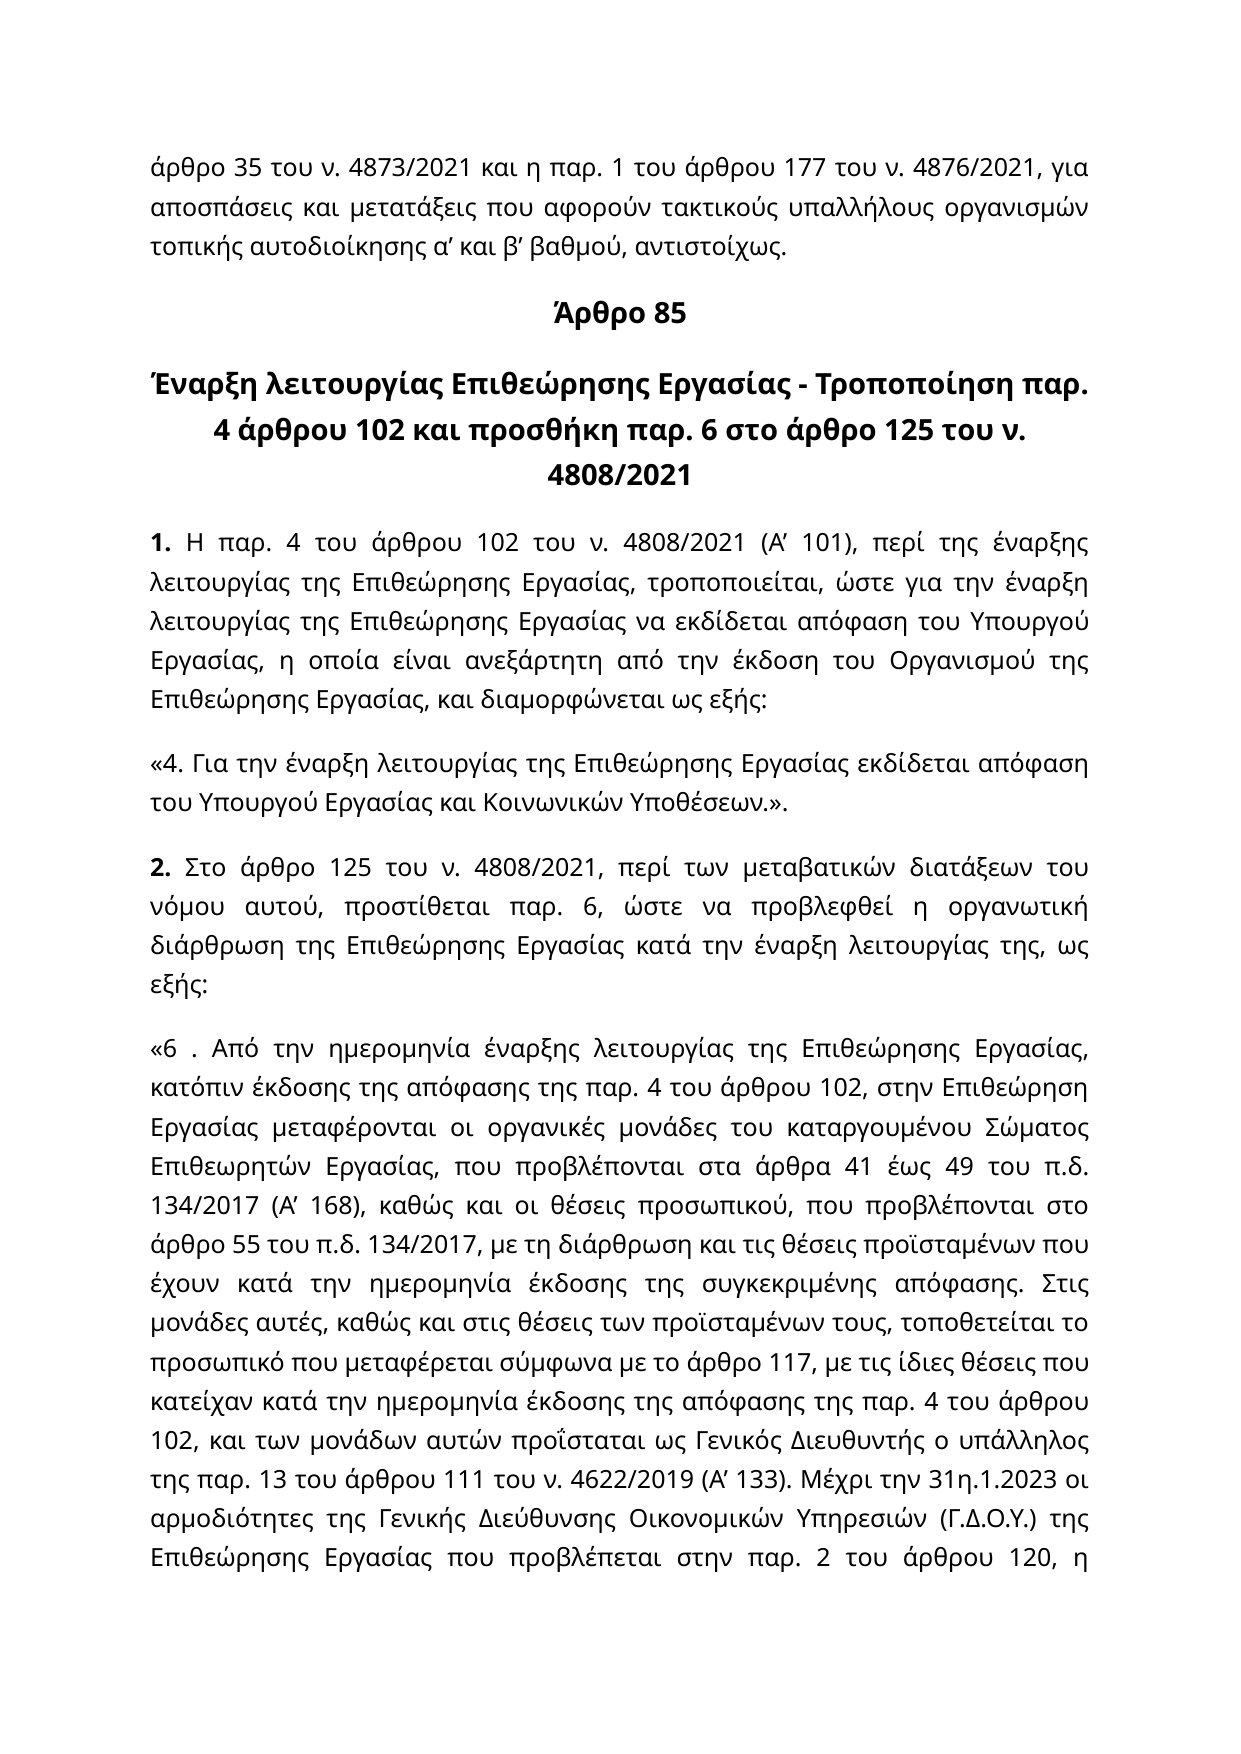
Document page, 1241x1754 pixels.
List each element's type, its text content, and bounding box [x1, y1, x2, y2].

subtitle Άρθρο 85 [150, 292, 1090, 332]
text 1. Η παρ. 4 του άρθρου 102 του ν. 4808/2021 (Α’ 101), περί της έναρξης λειτουργίας της Επιθεώρησης Εργασίας, τροποποιείται, ώστε για την έναρξη λειτουργίας της Επιθεώρησης Εργασίας να εκδίδεται απόφαση του Υπουργού Εργασίας, η οποία είναι ανεξάρτητη από την έκδοση του Οργανισμού της Επιθεώρησης Εργασίας, και διαμορφώνεται ως εξής: [150, 525, 1090, 716]
text 2. Στο άρθρο 125 του ν. 4808/2021, περί των μεταβατικών διατάξεων του νόμου αυτού, προστίθεται παρ. 6, ώστε να προβλεφθεί η οργανωτική διάρθρωση της Επιθεώρησης Εργασίας κατά την έναρξη λειτουργίας της, ως εξής: [150, 849, 1090, 1001]
text «6 . Από την ημερομηνία έναρξης λειτουργίας της Επιθεώρησης Εργασίας, κατόπιν έκδοσης της απόφασης της παρ. 4 του άρθρου 102, στην Επιθεώρηση Εργασίας μεταφέρονται οι οργανικές μονάδες του καταργουμένου Σώματος Επιθεωρητών Εργασίας, που προβλέπονται στα άρθρα 41 έως 49 του π.δ. 134/2017 (Α’ 168), καθώς και οι θέσεις προσωπικού, που προβλέπονται στο άρθρο 55 του π.δ. 134/2017, με τη διάρθρωση και τις θέσεις προϊσταμένων που έχουν κατά την ημερομηνία έκδοσης της συγκεκριμένης απόφασης. Στις μονάδες αυτές, καθώς και στις θέσεις των προϊσταμένων τους, τοποθετείται το προσωπικό που μεταφέρεται σύμφωνα με το άρθρο 117, με τις ίδιες θέσεις που κατείχαν κατά την ημερομηνία έκδοσης της απόφασης της παρ. 4 του άρθρου 102, και των μονάδων αυτών προΐσταται ως Γενικός Διευθυντής ο υπάλληλος της παρ. 13 του άρθρου 111 του ν. 4622/2019 (Α’ 133). Μέχρι την 31η.1.2023 οι αρμοδιότητες της Γενικής Διεύθυνσης Οικονομικών Υπηρεσιών (Γ.Δ.Ο.Υ.) της Επιθεώρησης Εργασίας που προβλέπεται στην παρ. 2 του άρθρου 120, η [150, 1031, 1090, 1574]
subtitle Έναρξη λειτουργίας Επιθεώρησης Εργασίας - Τροποποίηση παρ. 4 άρθρου 102 και προσθήκη παρ. 6 στο άρθρο 125 του ν. 4808/2021 [150, 363, 1090, 494]
text «4. Για την έναρξη λειτουργίας της Επιθεώρησης Εργασίας εκδίδεται απόφαση του Υπουργού Εργασίας και Κοινωνικών Υποθέσεων.». [150, 746, 1090, 819]
text άρθρο 35 του ν. 4873/2021 και η παρ. 1 του άρθρου 177 του ν. 4876/2021, για αποσπάσεις και μετατάξεις που αφορούν τακτικούς υπαλλήλους οργανισμών τοπικής αυτοδιοίκησης α’ και β’ βαθμού, αντιστοίχως. [150, 150, 1090, 262]
